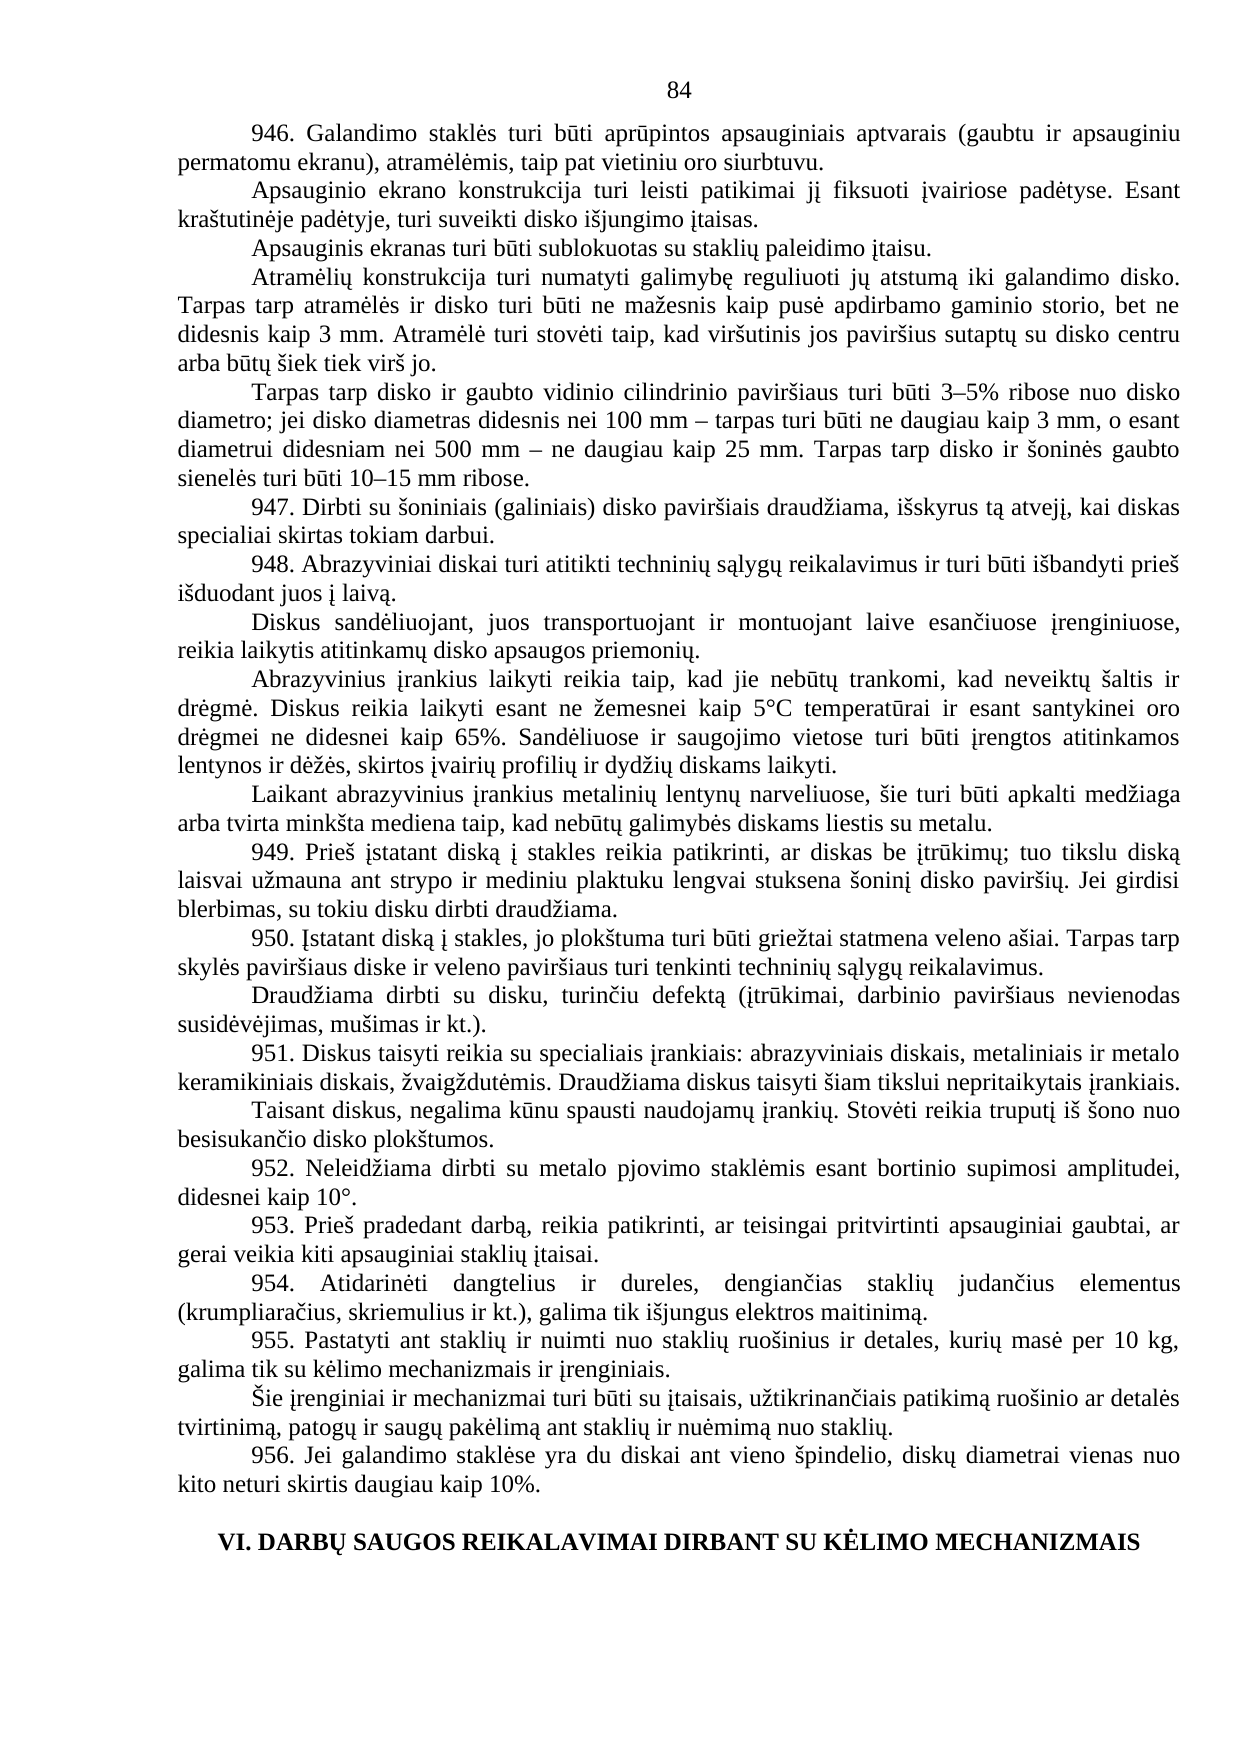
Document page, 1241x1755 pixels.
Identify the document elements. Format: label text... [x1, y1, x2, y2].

text 946. Galandimo staklės turi būti aprūpintos apsauginiais aptvarais (gaubtu ir apsauginiu permatomu ekranu), atramėlėmis, taip pat vietiniu oro siurbtuvu. [177, 118, 1181, 176]
text Tarpas tarp disko ir gaubto vidinio cilindrinio paviršiaus turi būti 3–5% ribose nuo disko diametro; jei disko diametras didesnis nei 100 mm – tarpas turi būti ne daugiau kaip 3 mm, o esant diametrui didesniam nei 500 mm – ne daugiau kaip 25 mm. Tarpas tarp disko ir šoninės gaubto sienelės turi būti 10–15 mm ribose. [177, 377, 1181, 492]
text Apsauginis ekranas turi būti sublokuotas su staklių paleidimo įtaisu. [177, 233, 1181, 262]
text Draudžiama dirbti su disku, turinčiu defektą (įtrūkimai, darbinio paviršiaus nevienodas susidėvėjimas, mušimas ir kt.). [177, 981, 1181, 1038]
text 956. Jei galandimo staklėse yra du diskai ant vieno špindelio, diskų diametrai vienas nuo kito neturi skirtis daugiau kaip 10%. [177, 1441, 1181, 1498]
text 953. Prieš pradedant darbą, reikia patikrinti, ar teisingai pritvirtinti apsauginiai gaubtai, ar gerai veikia kiti apsauginiai staklių įtaisai. [177, 1211, 1181, 1268]
text Abrazyvinius įrankius laikyti reikia taip, kad jie nebūtų trankomi, kad neveiktų šaltis ir drėgmė. Diskus reikia laikyti esant ne žemesnei kaip 5°C temperatūrai ir esant santykinei oro drėgmei ne didesnei kaip 65%. Sandėliuose ir saugojimo vietose turi būti įrengtos atitinkamos lentynos ir dėžės, skirtos įvairių profilių ir dydžių diskams laikyti. [177, 664, 1181, 779]
text Apsauginio ekrano konstrukcija turi leisti patikimai jį fiksuoti įvairiose padėtyse. Esant kraštutinėje padėtyje, turi suveikti disko išjungimo įtaisas. [177, 176, 1181, 233]
text Taisant diskus, negalima kūnu spausti naudojamų įrankių. Stovėti reikia truputį iš šono nuo besisukančio disko plokštumos. [177, 1096, 1181, 1153]
text 952. Neleidžiama dirbti su metalo pjovimo staklėmis esant bortinio supimosi amplitudei, didesnei kaip 10°. [177, 1153, 1181, 1211]
text Atramėlių konstrukcija turi numatyti galimybę reguliuoti jų atstumą iki galandimo disko. Tarpas tarp atramėlės ir disko turi būti ne mažesnis kaip pusė apdirbamo gaminio storio, bet ne didesnis kaip 3 mm. Atramėlė turi stovėti taip, kad viršutinis jos paviršius sutaptų su disko centru arba būtų šiek tiek virš jo. [177, 262, 1181, 377]
text Diskus sandėliuojant, juos transportuojant ir montuojant laive esančiuose įrenginiuose, reikia laikytis atitinkamų disko apsaugos priemonių. [177, 607, 1181, 664]
text 947. Dirbti su šoniniais (galiniais) disko paviršiais draudžiama, išskyrus tą atvejį, kai diskas specialiai skirtas tokiam darbui. [177, 492, 1181, 549]
text 951. Diskus taisyti reikia su specialiais įrankiais: abrazyviniais diskais, metaliniais ir metalo keramikiniais diskais, žvaigždutėmis. Draudžiama diskus taisyti šiam tikslui nepritaikytais įrankiais. [177, 1038, 1181, 1096]
text 950. Įstatant diską į stakles, jo plokštuma turi būti griežtai statmena veleno ašiai. Tarpas tarp skylės paviršiaus diske ir veleno paviršiaus turi tenkinti techninių sąlygų reikalavimus. [177, 923, 1181, 981]
text 954. Atidarinėti dangtelius ir dureles, dengiančias staklių judančius elementus (krumpliaračius, skriemulius ir kt.), galima tik išjungus elektros maitinimą. [177, 1268, 1181, 1326]
text 948. Abrazyviniai diskai turi atitikti techninių sąlygų reikalavimus ir turi būti išbandyti prieš išduodant juos į laivą. [177, 549, 1181, 607]
text VI. DARBŲ SAUGOS REIKALAVIMAI DIRBANT SU KĖLIMO MECHANIZMAIS [177, 1527, 1181, 1556]
text 955. Pastatyti ant staklių ir nuimti nuo staklių ruošinius ir detales, kurių masė per 10 kg, galima tik su kėlimo mechanizmais ir įrenginiais. [177, 1326, 1181, 1383]
text Laikant abrazyvinius įrankius metalinių lentynų narveliuose, šie turi būti apkalti medžiaga arba tvirta minkšta mediena taip, kad nebūtų galimybės diskams liestis su metalu. [177, 779, 1181, 837]
text 949. Prieš įstatant diską į stakles reikia patikrinti, ar diskas be įtrūkimų; tuo tikslu diską laisvai užmauna ant strypo ir mediniu plaktuku lengvai stuksena šoninį disko paviršių. Jei girdisi blerbimas, su tokiu disku dirbti draudžiama. [177, 837, 1181, 923]
text Šie įrenginiai ir mechanizmai turi būti su įtaisais, užtikrinančiais patikimą ruošinio ar detalės tvirtinimą, patogų ir saugų pakėlimą ant staklių ir nuėmimą nuo staklių. [177, 1383, 1181, 1441]
